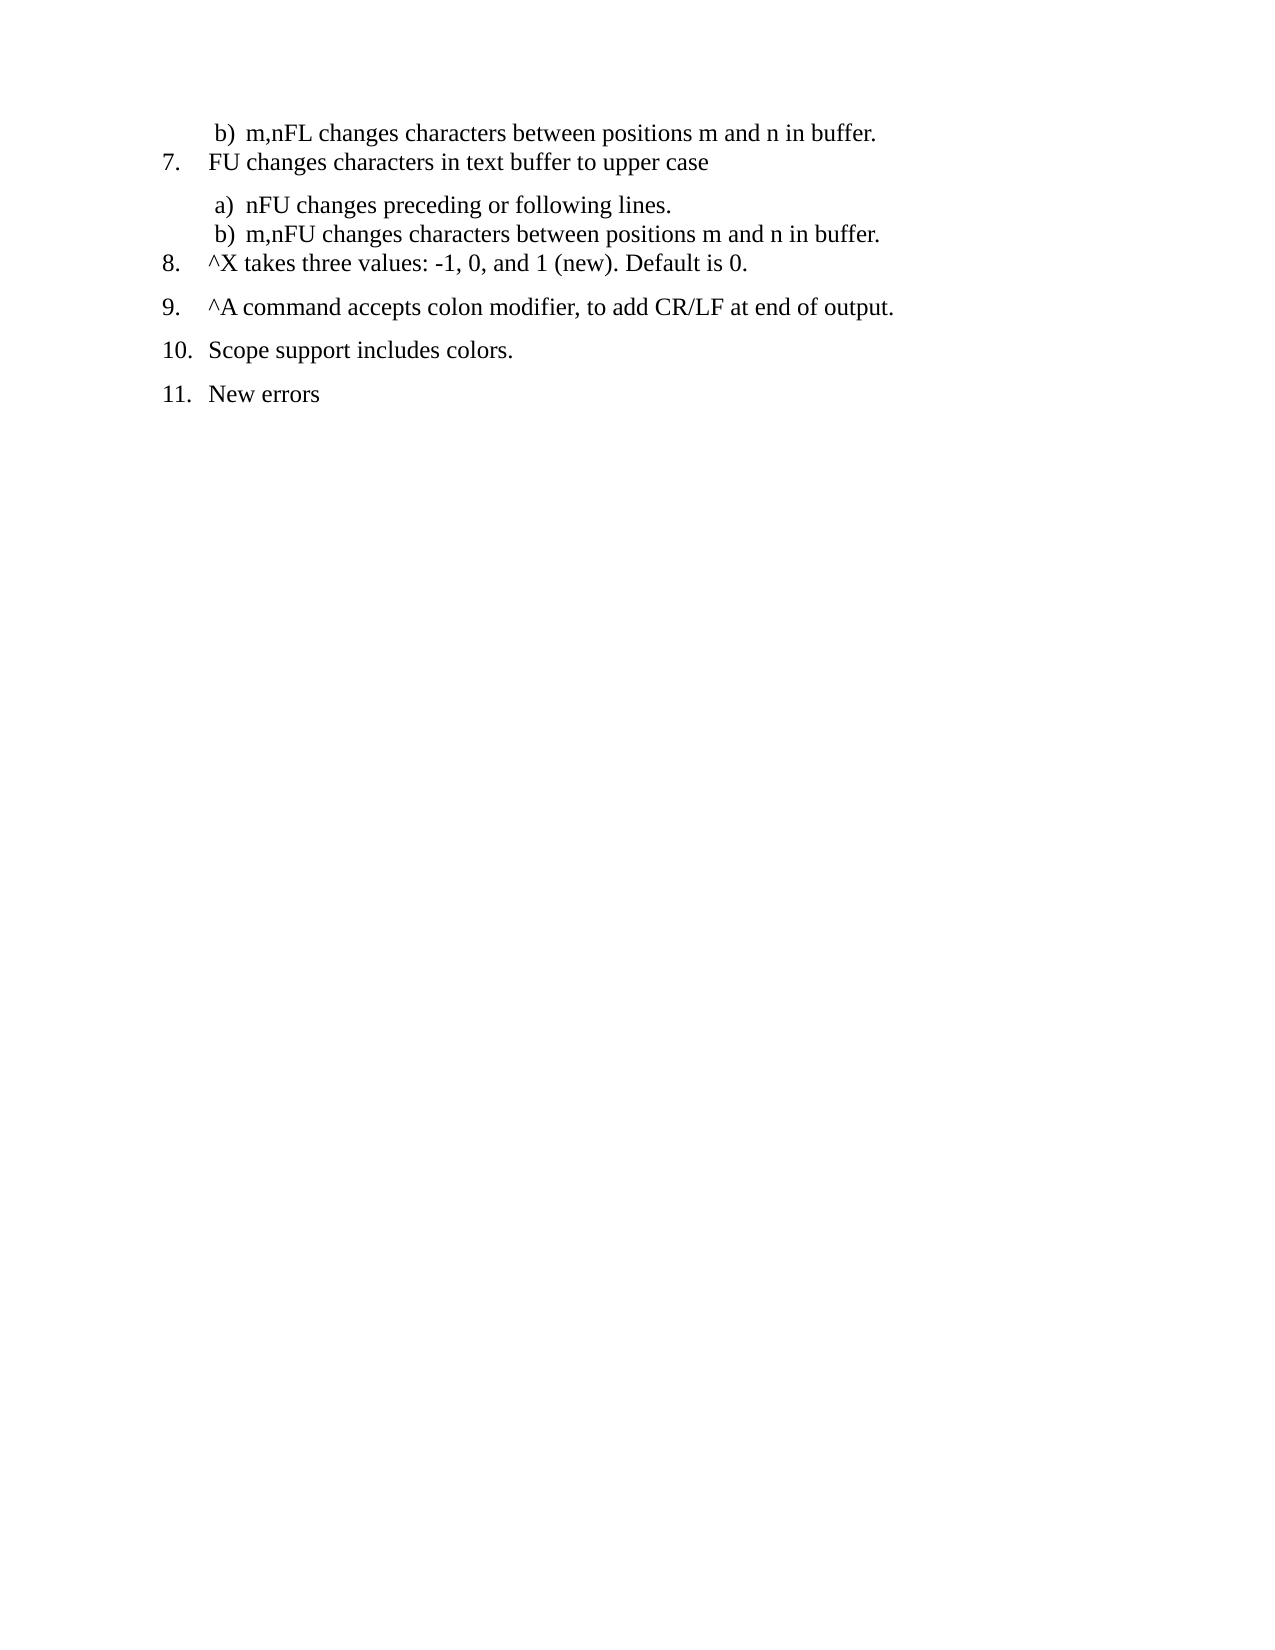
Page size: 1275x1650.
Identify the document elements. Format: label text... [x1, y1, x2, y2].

list FU changes characters in text buffer to upper case [156, 147, 1157, 176]
list m,nFL changes characters between positions m and n in buffer. [208, 118, 1157, 147]
list Scope support includes colors. [156, 336, 1157, 364]
list New errors [156, 379, 1157, 408]
list ^A command accepts colon modifier, to add CR/LF at end of output. [156, 292, 1157, 321]
list m,nFU changes characters between positions m and n in buffer. [208, 219, 1157, 248]
list ^X takes three values: -1, 0, and 1 (new). Default is 0. [156, 248, 1157, 277]
list nFU changes preceding or following lines. [208, 191, 1157, 219]
